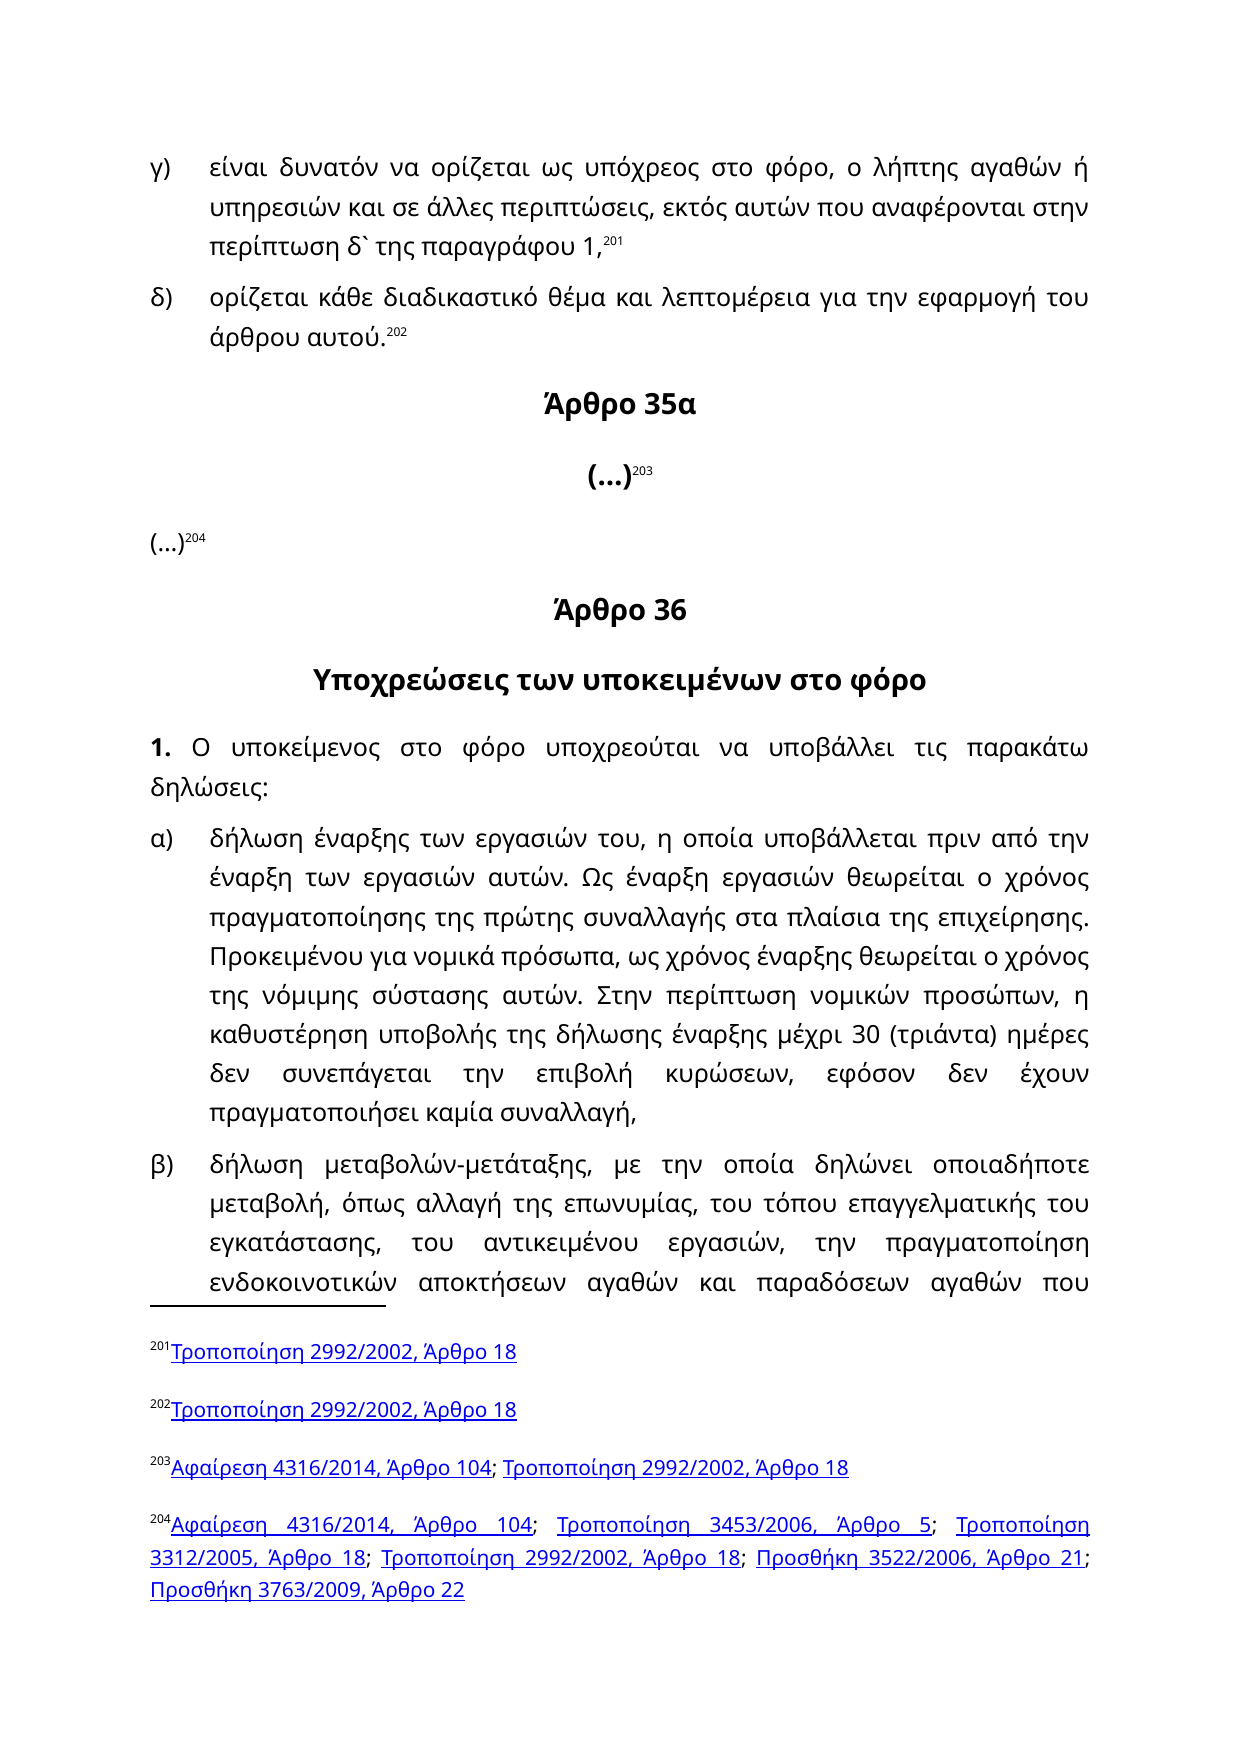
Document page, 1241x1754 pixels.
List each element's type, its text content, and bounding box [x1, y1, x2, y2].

subtitle (…) [150, 454, 1090, 494]
list δ) ορίζεται κάθε διαδικαστικό θέμα και λεπτομέρεια για την εφαρμογή του άρθρου αυτού. [150, 280, 1090, 353]
text 1. Ο υποκείμενος στο φόρο υποχρεούται να υποβάλλει τις παρακάτω δηλώσεις: [150, 730, 1090, 803]
text Τροποποίηση 2992/2002, Άρθρο 18 [150, 1395, 1090, 1423]
text (…) [150, 524, 1090, 559]
list β) δήλωση μεταβολών-μετάταξης, με την οποία δηλώνει οποιαδήποτε μεταβολή, όπως αλλαγή της επωνυμίας, του τόπου επαγγελματικής του εγκατάστασης, του αντικειμένου εργασιών, την πραγματοποίηση ενδοκοινοτικών αποκτήσεων αγαθών και παραδόσεων αγαθών που [150, 1147, 1090, 1298]
list γ) είναι δυνατόν να ορίζεται ως υπόχρεος στο φόρο, ο λήπτης αγαθών ή υπηρεσιών και σε άλλες περιπτώσεις, εκτός αυτών που αναφέρονται στην περίπτωση δ` της παραγράφου 1, [150, 150, 1090, 262]
text Αφαίρεση 4316/2014, Άρθρο 104; Τροποποίηση 2992/2002, Άρθρο 18 [150, 1453, 1090, 1481]
list α) δήλωση έναρξης των εργασιών του, η οποία υποβάλλεται πριν από την έναρξη των εργασιών αυτών. Ως έναρξη εργασιών θεωρείται ο χρόνος πραγματοποίησης της πρώτης συναλλαγής στα πλαίσια της επιχείρησης. Προκειμένου για νομικά πρόσωπα, ως χρόνος έναρξης θεωρείται ο χρόνος της νόμιμης σύστασης αυτών. Στην περίπτωση νομικών προσώπων, η καθυστέρηση υποβολής της δήλωσης έναρξης μέχρι 30 (τριάντα) ημέρες δεν συνεπάγεται την επιβολή κυρώσεων, εφόσον δεν έχουν πραγματοποιήσει καμία συναλλαγή, [150, 821, 1090, 1129]
subtitle Άρθρο 36 [150, 589, 1090, 628]
text Αφαίρεση 4316/2014, Άρθρο 104; Τροποποίηση 3453/2006, Άρθρο 5; Τροποποίηση 3312/2005, Άρθρο 18; Τροποποίηση 2992/2002, Άρθρο 18; Προσθήκη 3522/2006, Άρθρο 21; Προσθήκη 3763/2009, Άρθρο 22 [150, 1510, 1090, 1604]
subtitle Υποχρεώσεις των υποκειμένων στο φόρο [150, 659, 1090, 699]
subtitle Άρθρο 35α [150, 383, 1090, 423]
text Τροποποίηση 2992/2002, Άρθρο 18 [150, 1337, 1090, 1366]
